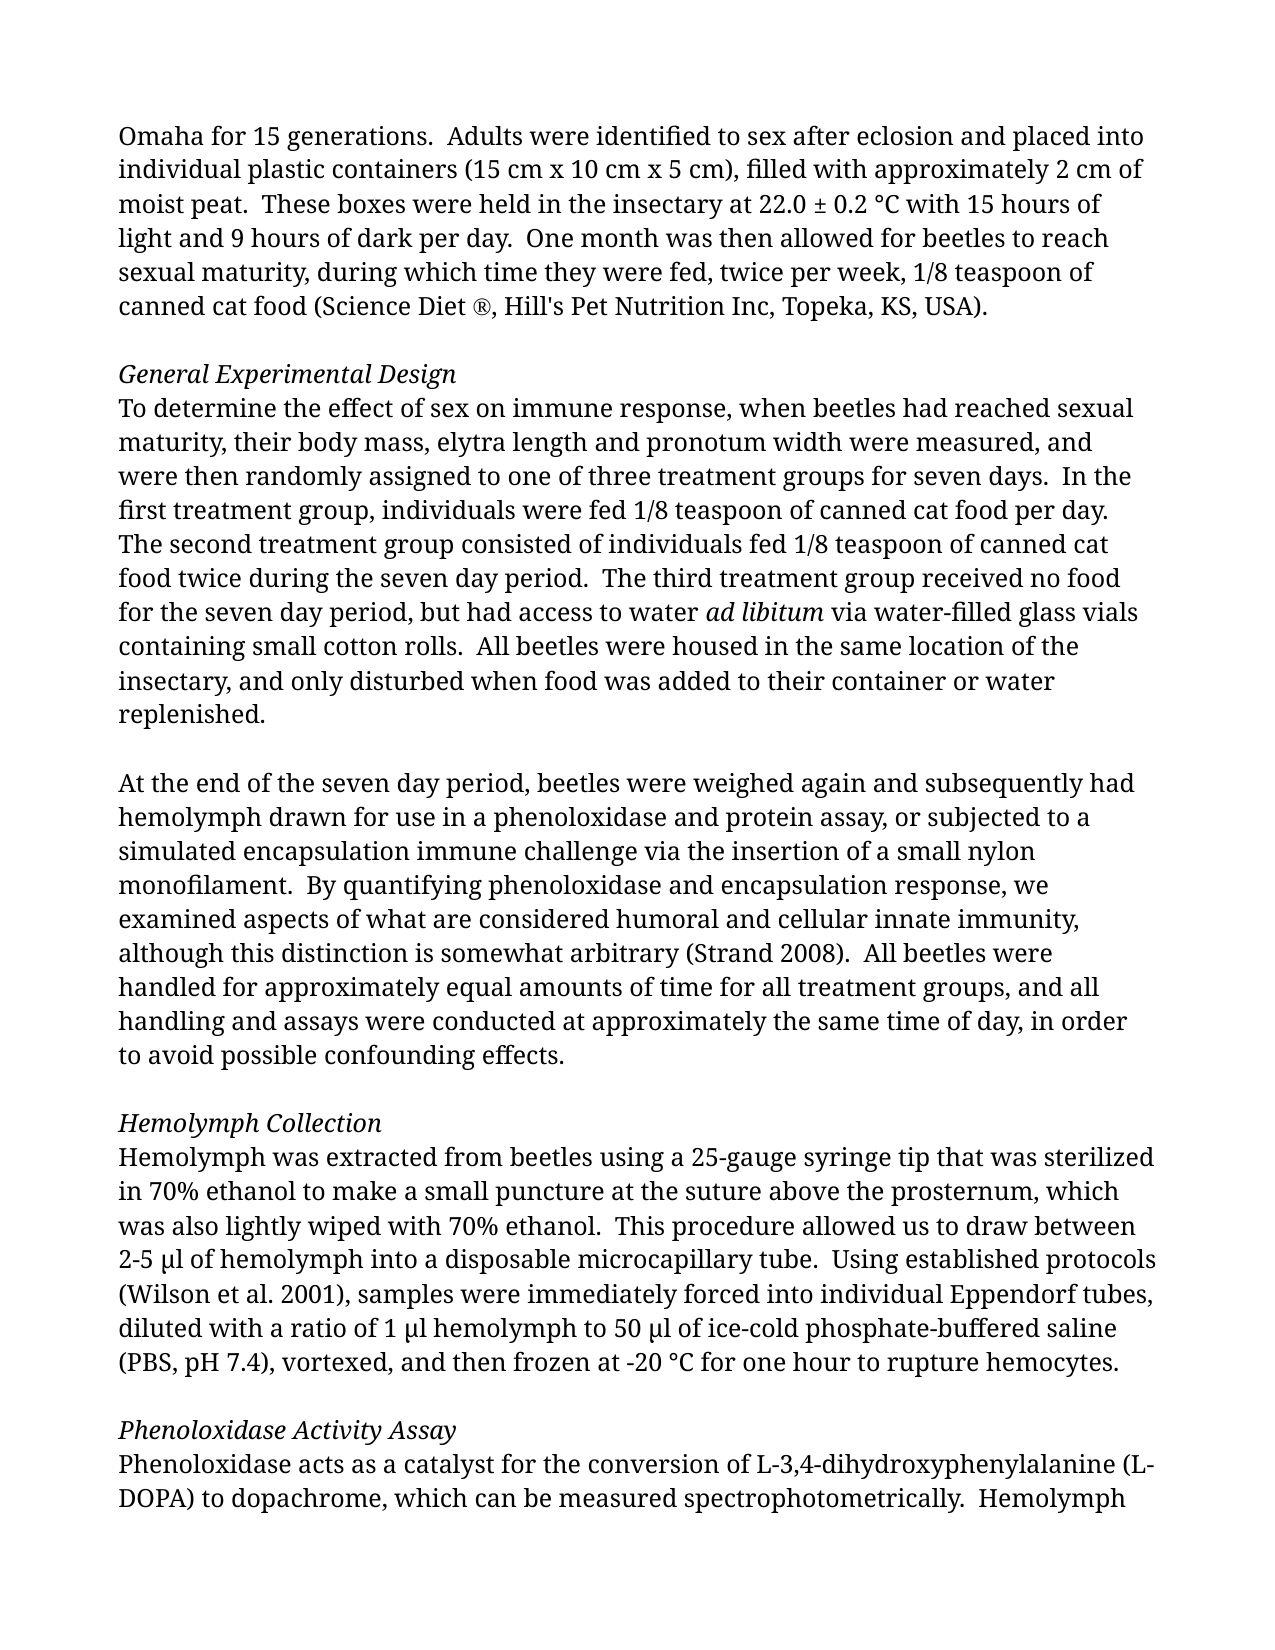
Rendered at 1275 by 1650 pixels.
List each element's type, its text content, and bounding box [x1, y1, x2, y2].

text Phenoloxidase acts as a catalyst for the conversion of L-3,4-dihydroxyphenylalanine (L-DOPA) to dopachrome, which can be measured spectrophotometrically. Hemolymph [118, 1447, 1157, 1515]
text General Experimental Design [118, 357, 1157, 391]
text To determine the effect of sex on immune response, when beetles had reached sexual maturity, their body mass, elytra length and pronotum width were measured, and were then randomly assigned to one of three treatment groups for seven days. In the first treatment group, individuals were fed 1/8 teaspoon of canned cat food per day. The second treatment group consisted of individuals fed 1/8 teaspoon of canned cat food twice during the seven day period. The third treatment group received no food for the seven day period, but had access to water ad libitum via water-filled glass vials containing small cotton rolls. All beetles were housed in the same location of the insectary, and only disturbed when food was added to their container or water replenished. [118, 391, 1157, 731]
text Omaha for 15 generations. Adults were identified to sex after eclosion and placed into individual plastic containers (15 cm x 10 cm x 5 cm), filled with approximately 2 cm of moist peat. These boxes were held in the insectary at 22.0 ± 0.2 °C with 15 hours of light and 9 hours of dark per day. One month was then allowed for beetles to reach sexual maturity, during which time they were fed, twice per week, 1/8 teaspoon of canned cat food (Science Diet ®, Hill's Pet Nutrition Inc, Topeka, KS, USA). [118, 118, 1157, 322]
text Phenoloxidase Activity Assay [118, 1412, 1157, 1447]
text Hemolymph Collection [118, 1106, 1157, 1140]
text At the end of the seven day period, beetles were weighed again and subsequently had hemolymph drawn for use in a phenoloxidase and protein assay, or subjected to a simulated encapsulation immune challenge via the insertion of a small nylon monofilament. By quantifying phenoloxidase and encapsulation response, we examined aspects of what are considered humoral and cellular innate immunity, although this distinction is somewhat arbitrary (Strand 2008). All beetles were handled for approximately equal amounts of time for all treatment groups, and all handling and assays were conducted at approximately the same time of day, in order to avoid possible confounding effects. [118, 765, 1157, 1072]
text Hemolymph was extracted from beetles using a 25-gauge syringe tip that was sterilized in 70% ethanol to make a small puncture at the suture above the prosternum, which was also lightly wiped with 70% ethanol. This procedure allowed us to draw between 2-5 μl of hemolymph into a disposable microcapillary tube. Using established protocols (Wilson et al. 2001), samples were immediately forced into individual Eppendorf tubes, diluted with a ratio of 1 μl hemolymph to 50 μl of ice-cold phosphate-buffered saline (PBS, pH 7.4), vortexed, and then frozen at -20 °C for one hour to rupture hemocytes. [118, 1140, 1157, 1378]
